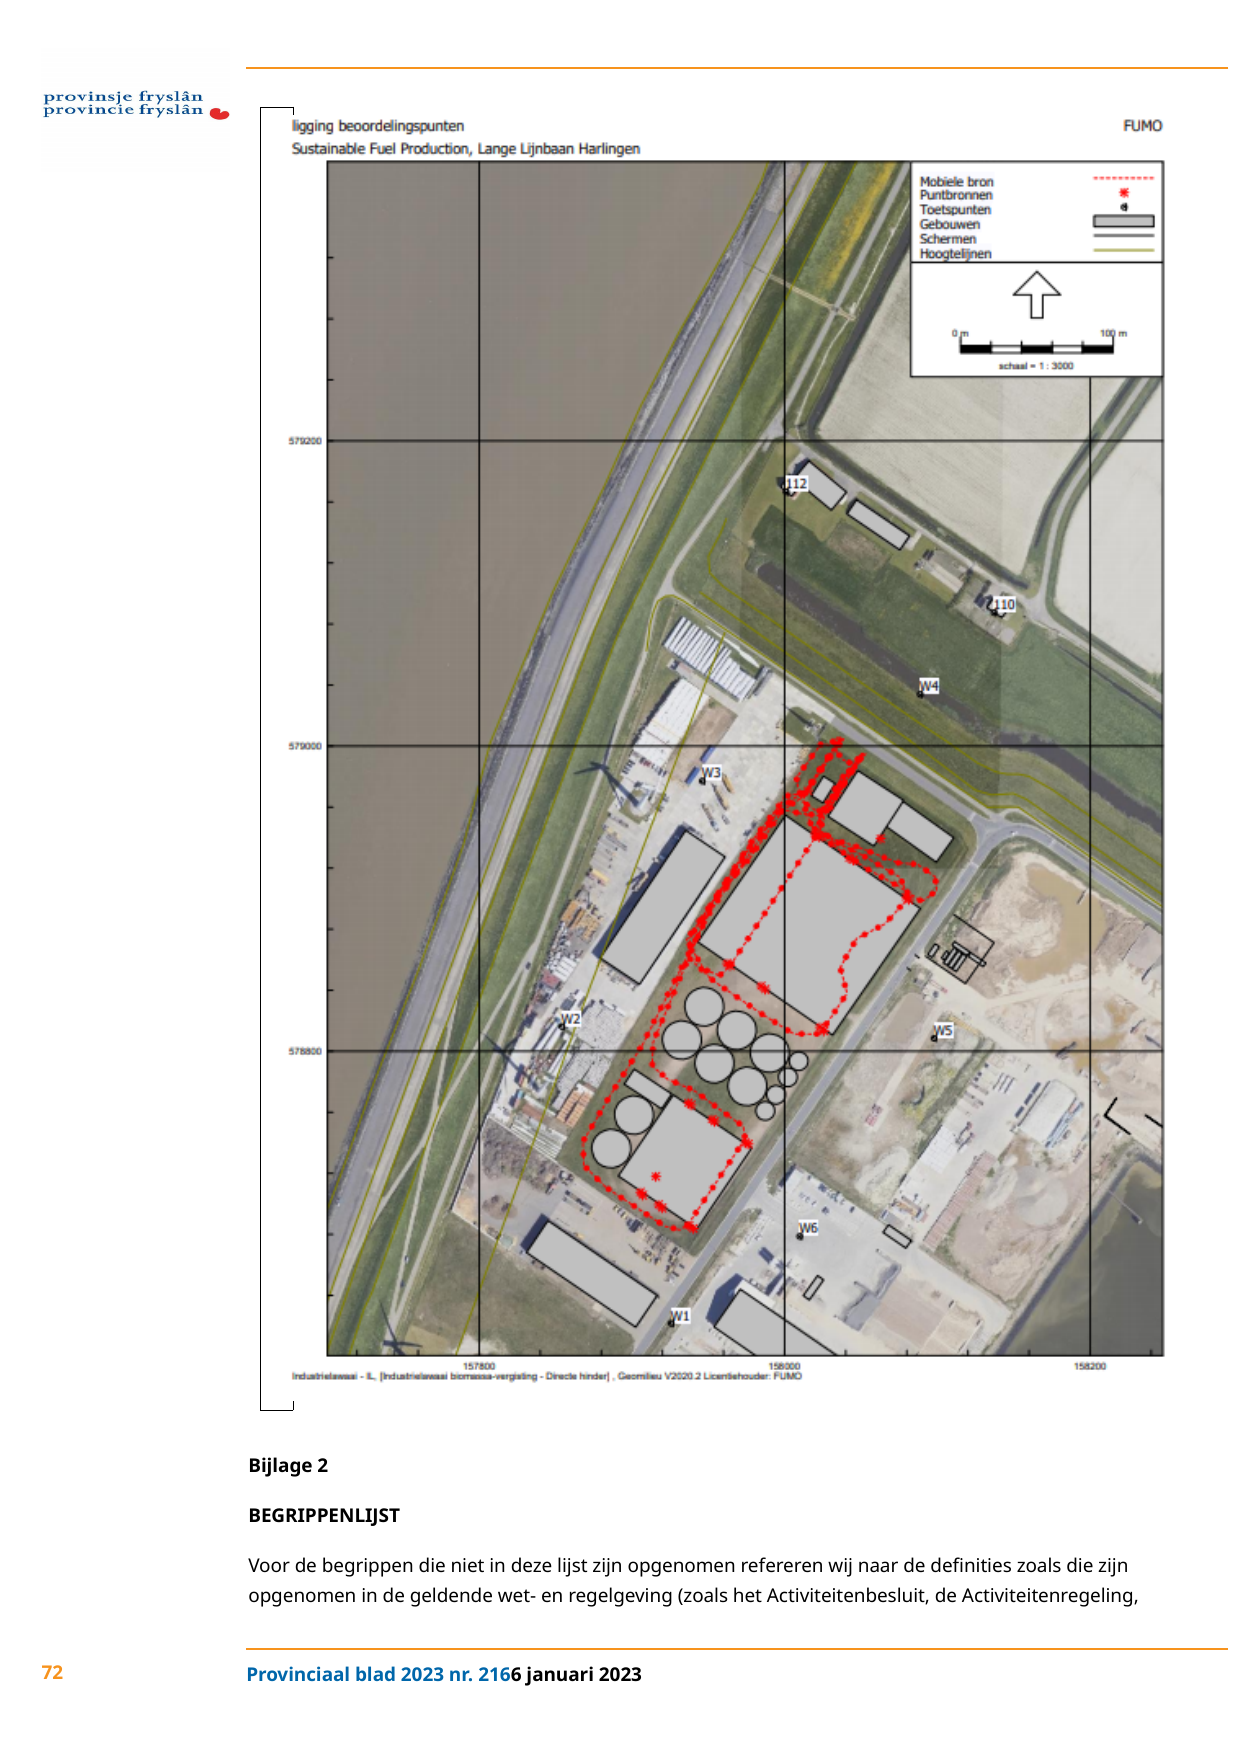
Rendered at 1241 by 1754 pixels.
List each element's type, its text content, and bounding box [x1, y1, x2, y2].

picture [268, 115, 1173, 1401]
picture [41, 47, 231, 172]
text Voor de begrippen die niet in deze lijst zijn opgenomen refereren wij naar de definities zoals die zijn opgenomen in de geldende wet- en regelgeving (zoals het Activiteitenbesluit, de Activiteitenregeling, [248, 1553, 1152, 1608]
text Bijlage 2 [248, 1452, 1152, 1477]
text BEGRIPPENLIJST [248, 1502, 1152, 1528]
